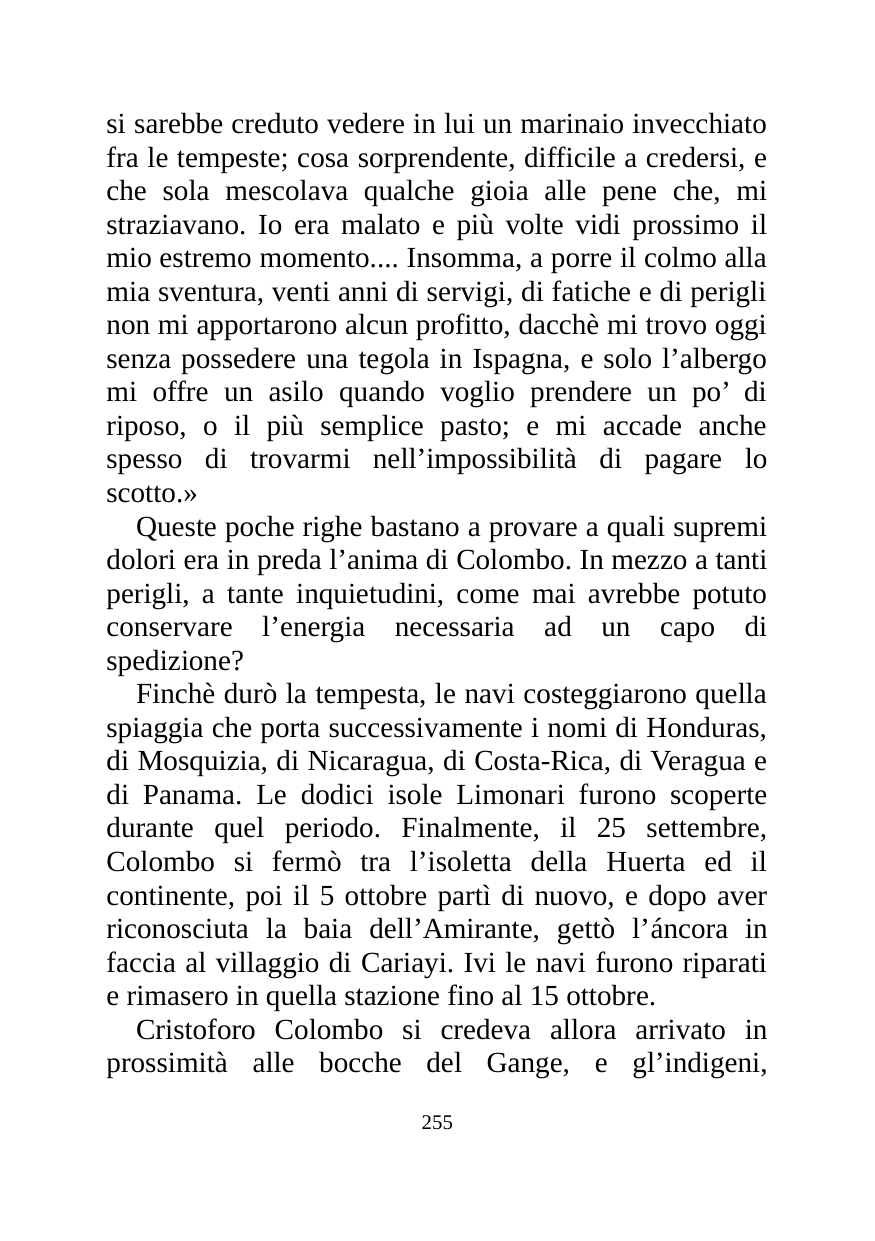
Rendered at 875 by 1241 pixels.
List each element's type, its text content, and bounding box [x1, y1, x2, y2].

text Finchè durò la tempesta, le navi costeggiarono quella spiaggia che porta successivamente i nomi di Honduras, di Mosquizia, di Nicaragua, di Costa-Rica, di Veragua e di Panama. Le dodici isole Limonari furono scoperte durante quel periodo. Finalmente, il 25 settembre, Colombo si fermò tra l’isoletta della Huerta ed il continente, poi il 5 ottobre partì di nuovo, e dopo aver riconosciuta la baia dell’Amirante, gettò l’áncora in faccia al villaggio di Cariayi. Ivi le navi furono riparati e rimasero in quella stazione fino al 15 ottobre. [106, 676, 768, 1012]
text Cristoforo Colombo si credeva allora arrivato in prossimità alle bocche del Gange, e gl’indigeni, [106, 1012, 768, 1079]
text Queste poche righe bastano a provare a quali supremi dolori era in preda l’anima di Colombo. In mezzo a tanti perigli, a tante inquietudini, come mai avrebbe potuto conservare l’energia necessaria ad un capo di spedizione? [106, 509, 768, 676]
text si sarebbe creduto vedere in lui un marinaio invecchiato fra le tempeste; cosa sorprendente, difficile a credersi, e che sola mescolava qualche gioia alle pene che, mi straziavano. Io era malato e più volte vidi prossimo il mio estremo momento.... Insomma, a porre il colmo alla mia sventura, venti anni di servigi, di fatiche e di perigli non mi apportarono alcun profitto, dacchè mi trovo oggi senza possedere una tegola in Ispagna, e solo l’albergo mi offre un asilo quando voglio prendere un po’ di riposo, o il più semplice pasto; e mi accade anche spesso di trovarmi nell’impossibilità di pagare lo scotto.» [106, 106, 768, 509]
